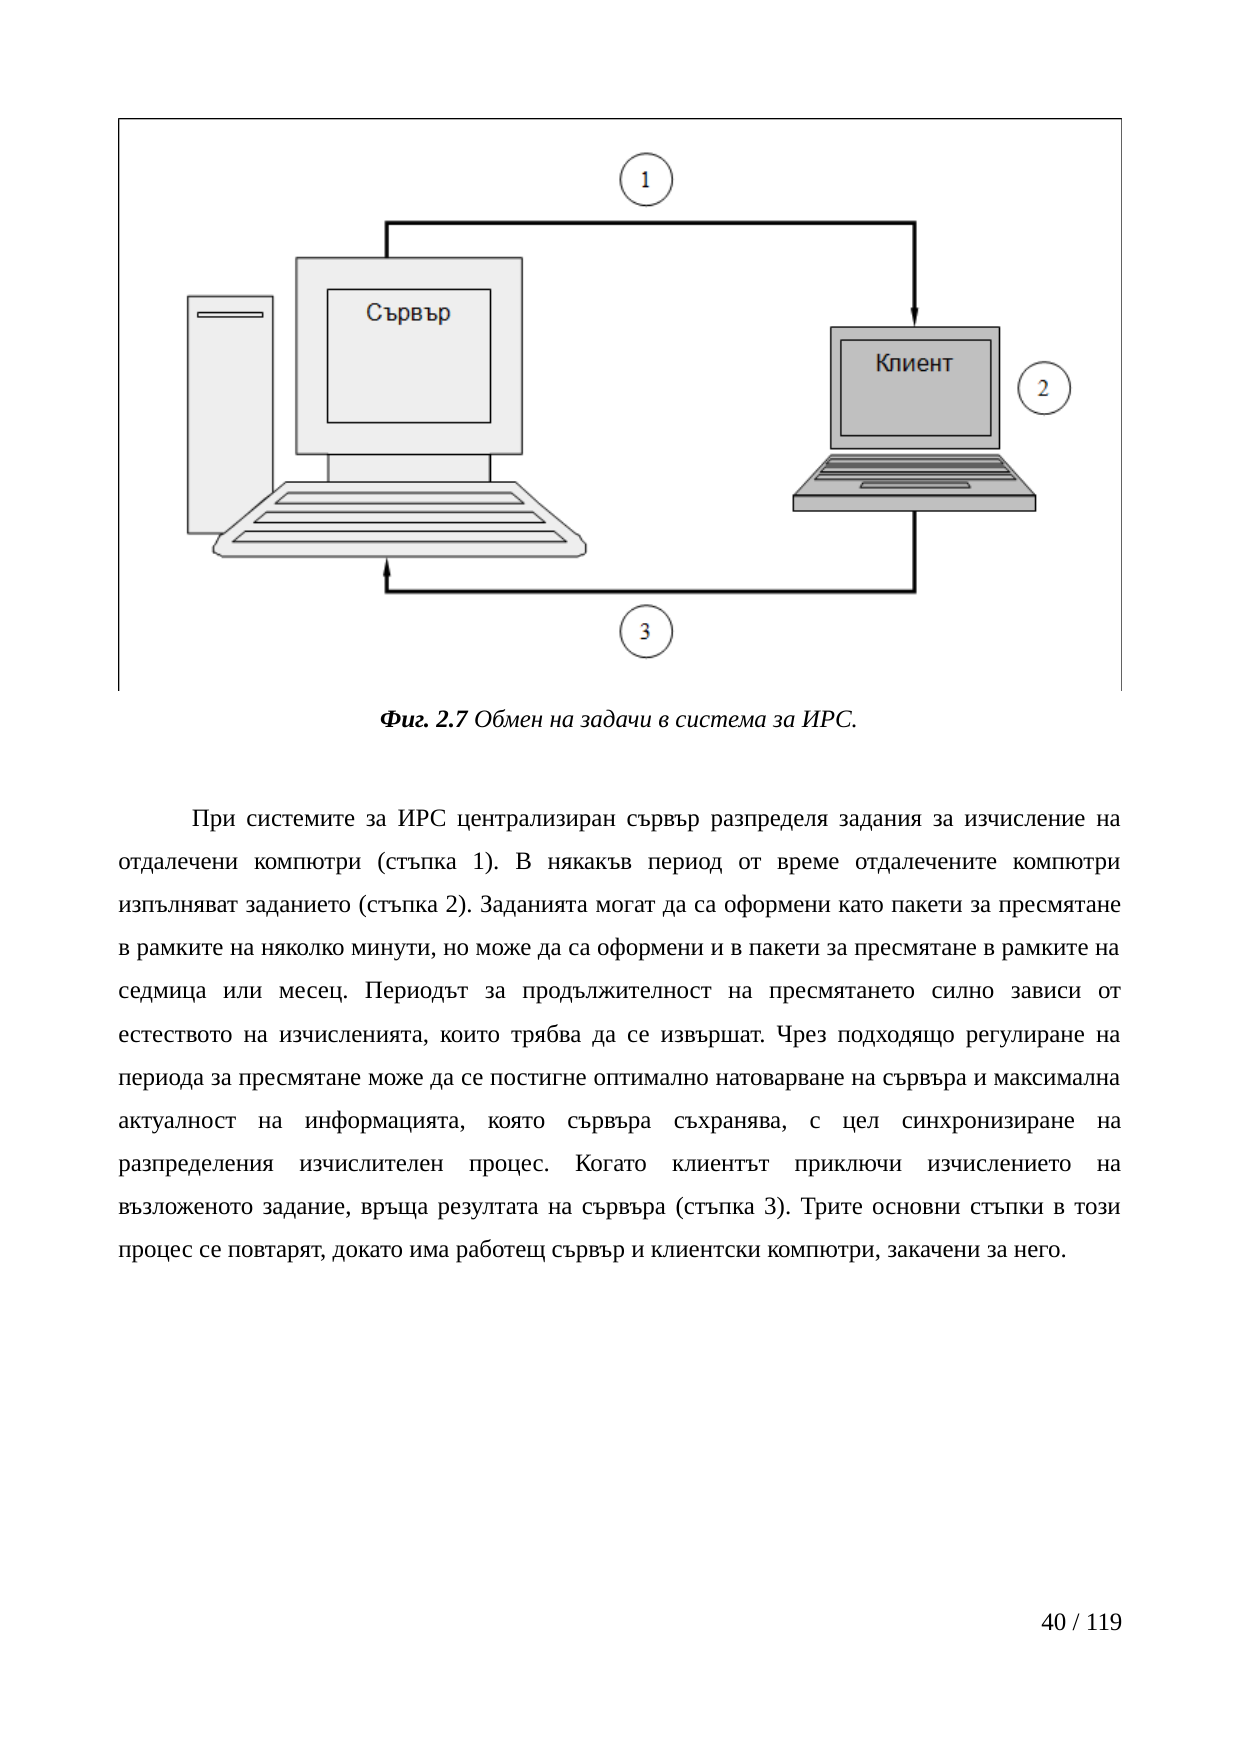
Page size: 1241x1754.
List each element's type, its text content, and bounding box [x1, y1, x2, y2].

text При системите за ИРС централизиран сървър разпределя задания за изчисление на отдалечени компютри (стъпка 1). В някакъв период от време отдалечените компютри изпълняват заданието (стъпка 2). Заданията могат да са оформени като пакети за пресмятане в рамките на няколко минути, но може да са оформени и в пакети за пресмятане в рамките на седмица или месец. Периодът за продължителност на пресмятането силно зависи от естеството на изчисленията, които трябва да се извършат. Чрез подходящо регулиране на периода за пресмятане може да се постигне оптимално натоварване на сървъра и максимална актуалност на информацията, която сървъра съхранява, с цел синхронизиране на разпределения изчислителен процес. Когато клиентът приключи изчислението на възложеното задание, връща резултата на сървъра (стъпка 3). Трите основни стъпки в този процес се повтарят, докато има работещ сървър и клиентски компютри, закачени за него. [118, 803, 1122, 1263]
text Фиг. 2.7 Обмен на задачи в система за ИРС. [118, 691, 1122, 733]
